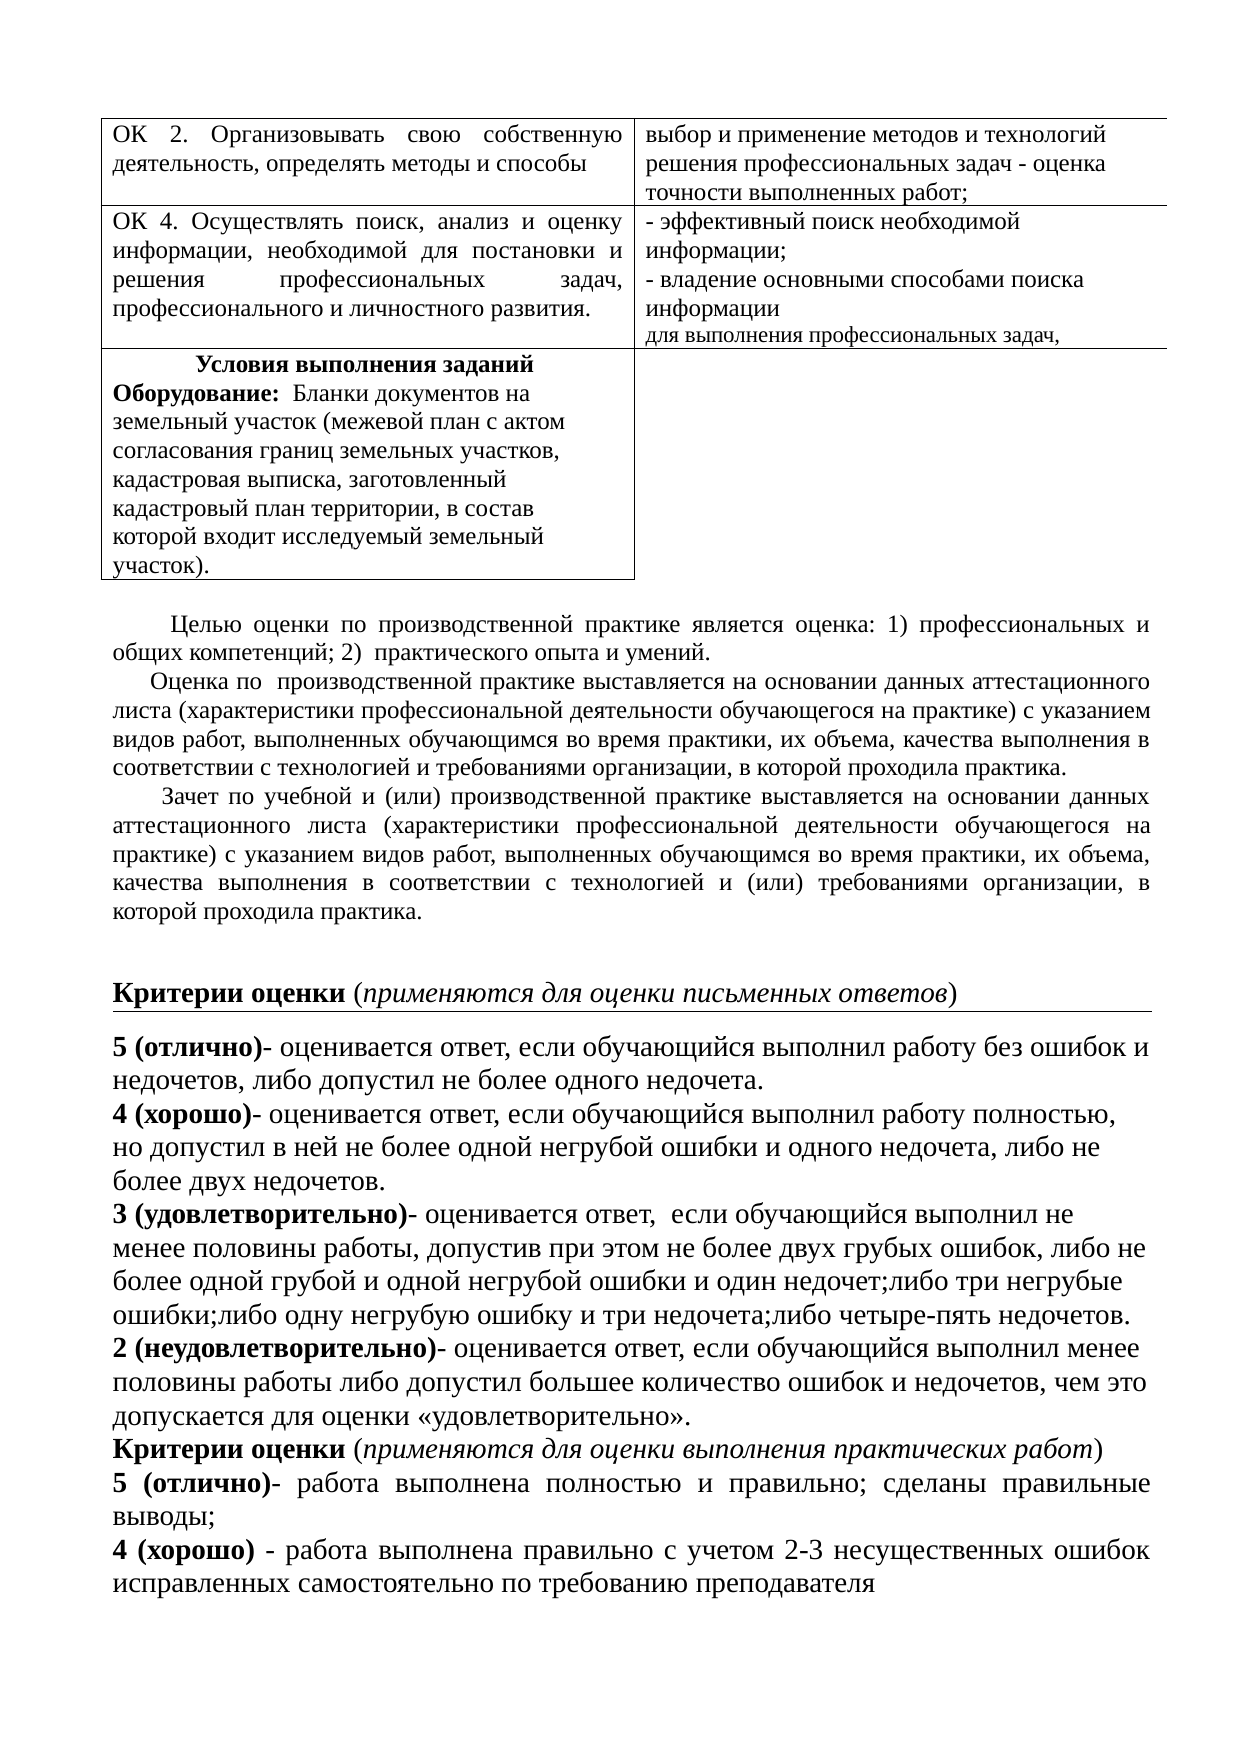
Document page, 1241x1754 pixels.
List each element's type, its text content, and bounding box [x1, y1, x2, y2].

text 3 (удовлетворительно)- оценивается ответ, если обучающийся выполнил не менее половины работы, допустив при этом не более двух грубых ошибок, либо не более одной грубой и одной негрубой ошибки и один недочет;либо три негрубые ошибки;либо одну негрубую ошибку и три недочета;либо четыре-пять недочетов. [112, 1196, 1152, 1331]
table_cell - эффективный поиск необходимой информации; - владение основными способами поиска информации для выполнения профессиональных задач, [635, 206, 1167, 348]
text 4 (хорошо) - работа выполнена правильно с учетом 2-3 несущественных ошибок исправленных самостоятельно по требованию преподавателя [112, 1532, 1152, 1599]
text Оценка по производственной практике выставляется на основании данных аттестационного листа (характеристики профессиональной деятельности обучающегося на практике) с указанием видов работ, выполненных обучающимся во время практики, их объема, качества выполнения в соответствии с технологией и требованиями организации, в которой проходила практика. [112, 666, 1152, 781]
table_cell Условия выполнения заданий Оборудование: Бланки документов на земельный участок (межевой план с актом согласования границ земельных участков, кадастровая выписка, заготовленный кадастровый план территории, в состав которой входит исследуемый земельный участок). [102, 349, 634, 579]
list Критерии оценки (применяются для оценки выполнения практических работ) [112, 1431, 1152, 1465]
text Зачет по учебной и (или) производственной практике выставляется на основании данных аттестационного листа (характеристики профессиональной деятельности обучающегося на практике) с указанием видов работ, выполненных обучающимся во время практики, их объема, качества выполнения в соответствии с технологией и (или) требованиями организации, в которой проходила практика. [112, 781, 1152, 925]
table_cell выбор и применение методов и технологий решения профессиональных задач - оценка точности выполненных работ; [635, 119, 1167, 205]
text Целью оценки по производственной практике является оценка: 1) профессиональных и общих компетенций; 2) практического опыта и умений. [112, 609, 1152, 666]
text 5 (отлично)- работа выполнена полностью и правильно; сделаны правильные выводы; [112, 1465, 1152, 1532]
text 2 (неудовлетворительно)- оценивается ответ, если обучающийся выполнил менее половины работы либо допустил большее количество ошибок и недочетов, чем это допускается для оценки «удовлетворительно». [112, 1331, 1152, 1431]
text Критерии оценки (применяются для оценки письменных ответов) [112, 925, 1152, 1012]
text 5 (отлично)- оценивается ответ, если обучающийся выполнил работу без ошибок и недочетов, либо допустил не более одного недочета. [112, 1029, 1152, 1096]
text 4 (хорошо)- оценивается ответ, если обучающийся выполнил работу полностью, но допустил в ней не более одной негрубой ошибки и одного недочета, либо не более двух недочетов. [112, 1096, 1152, 1196]
table_cell ОК 4. Осуществлять поиск, анализ и оценку информации, необходимой для постановки и решения профессиональных задач, профессионального и личностного развития. [102, 206, 634, 348]
table_cell ОК 2. Организовывать свою собственную деятельность, определять методы и способы [102, 119, 634, 205]
table_cell [635, 349, 1167, 579]
